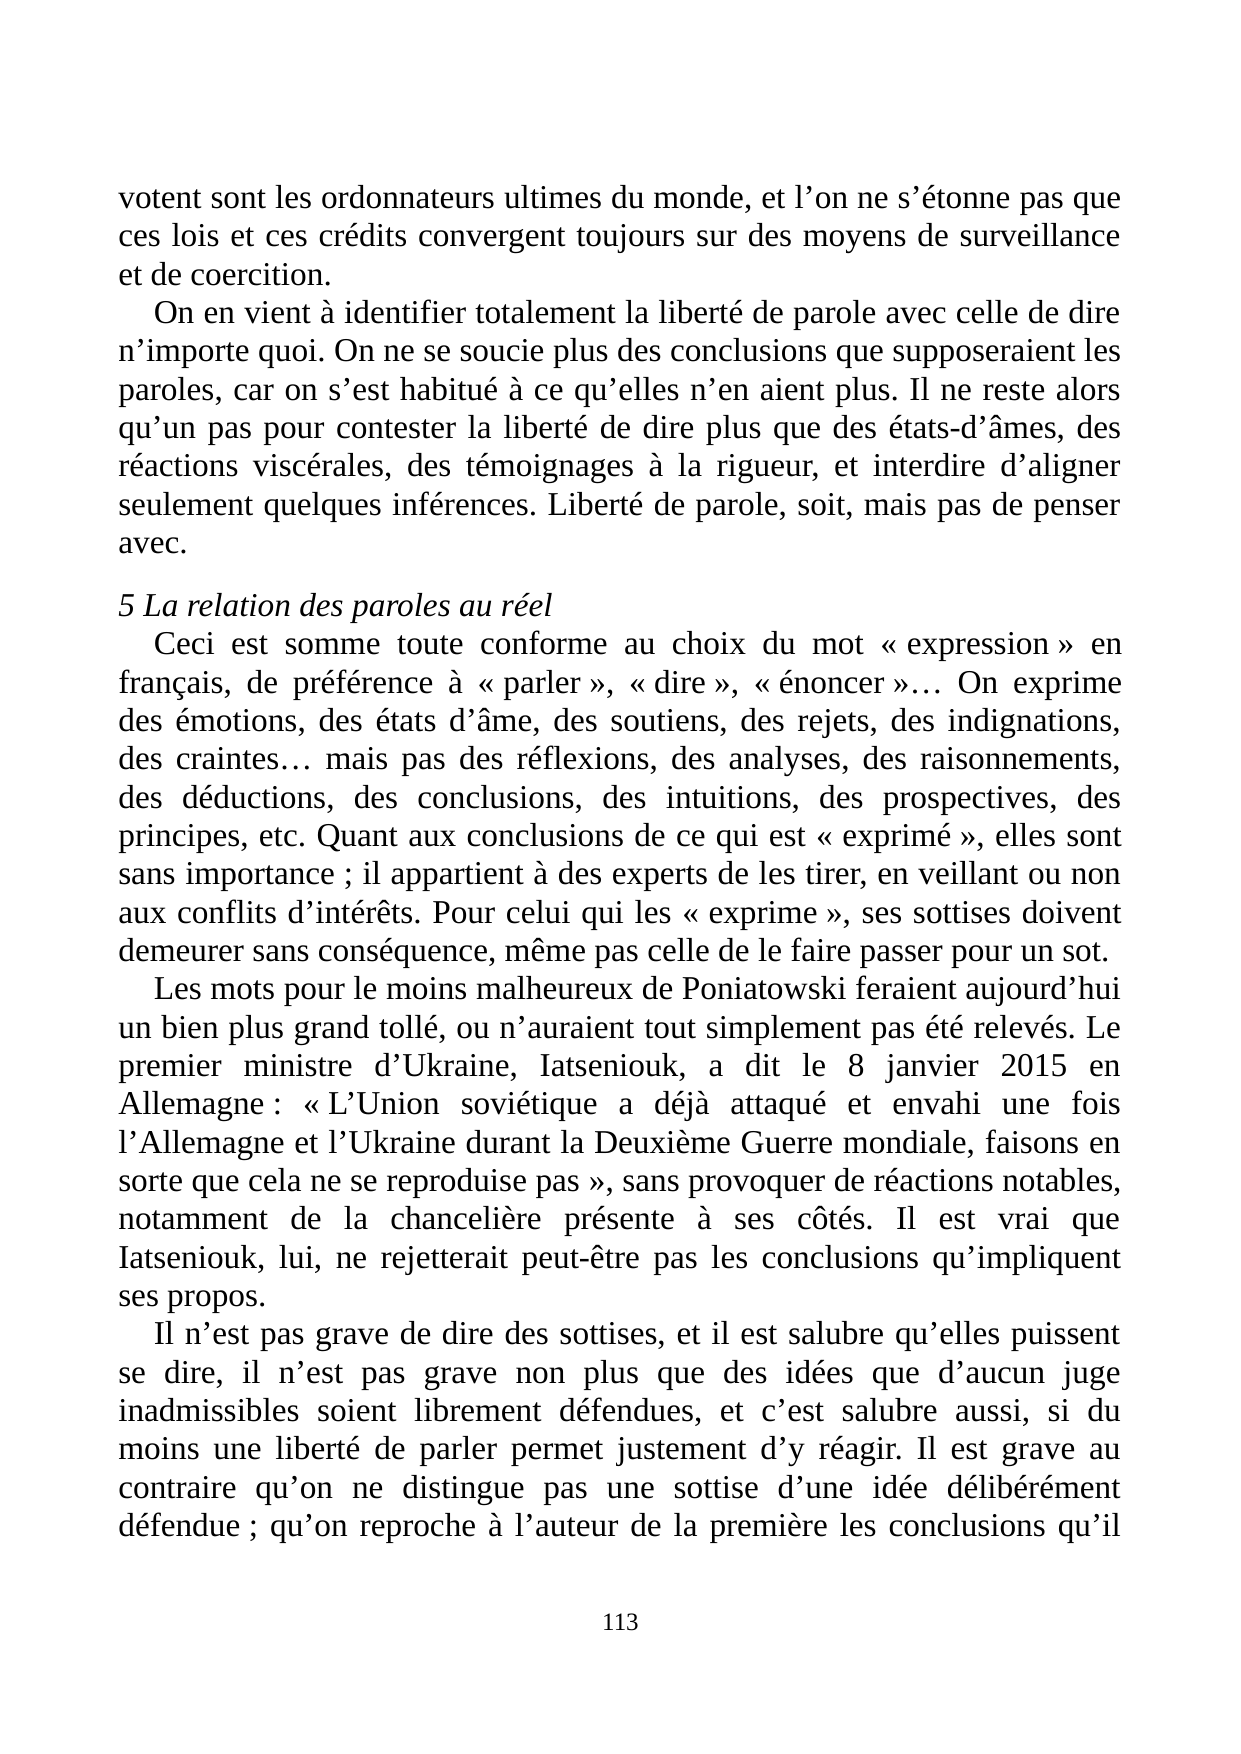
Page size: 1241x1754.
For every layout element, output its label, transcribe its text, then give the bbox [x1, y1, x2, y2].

text Les mots pour le moins malheureux de Poniatowski feraient aujourd’hui un bien plus grand tollé, ou n’auraient tout simplement pas été relevés. Le premier ministre d’Ukraine, Iatseniouk, a dit le 8 janvier 2015 en Allemagne : « L’Union soviétique a déjà attaqué et envahi une fois l’Allemagne et l’Ukraine durant la Deuxième Guerre mondiale, faisons en sorte que cela ne se reproduise pas », sans provoquer de réactions notables, notamment de la chancelière présente à ses côtés. Il est vrai que Iatseniouk, lui, ne rejetterait peut-être pas les conclusions qu’impliquent ses propos. [118, 968, 1122, 1313]
subtitle 5 La relation des paroles au réel [118, 585, 1122, 623]
text Il n’est pas grave de dire des sottises, et il est salubre qu’elles puissent se dire, il n’est pas grave non plus que des idées que d’aucun juge inadmissibles soient librement défendues, et c’est salubre aussi, si du moins une liberté de parler permet justement d’y réagir. Il est grave au contraire qu’on ne distingue pas une sottise d’une idée délibérément défendue ; qu’on reproche à l’auteur de la première les conclusions qu’il [118, 1313, 1122, 1543]
text votent sont les ordonnateurs ultimes du monde, et l’on ne s’étonne pas que ces lois et ces crédits convergent toujours sur des moyens de surveillance et de coercition. [118, 177, 1122, 292]
text Ceci est somme toute conforme au choix du mot « expression » en français, de préférence à « parler », « dire », « énoncer »… On exprime des émotions, des états d’âme, des soutiens, des rejets, des indignations, des craintes… mais pas des réflexions, des analyses, des raisonnements, des déductions, des conclusions, des intuitions, des prospectives, des principes, etc. Quant aux conclusions de ce qui est « exprimé », elles sont sans importance ; il appartient à des experts de les tirer, en veillant ou non aux conflits d’intérêts. Pour celui qui les « exprime », ses sottises doivent demeurer sans conséquence, même pas celle de le faire passer pour un sot. [118, 623, 1122, 968]
text On en vient à identifier totalement la liberté de parole avec celle de dire n’importe quoi. On ne se soucie plus des conclusions que supposeraient les paroles, car on s’est habitué à ce qu’elles n’en aient plus. Il ne reste alors qu’un pas pour contester la liberté de dire plus que des états-d’âmes, des réactions viscérales, des témoignages à la rigueur, et interdire d’aligner seulement quelques inférences. Liberté de parole, soit, mais pas de penser avec. [118, 292, 1122, 560]
